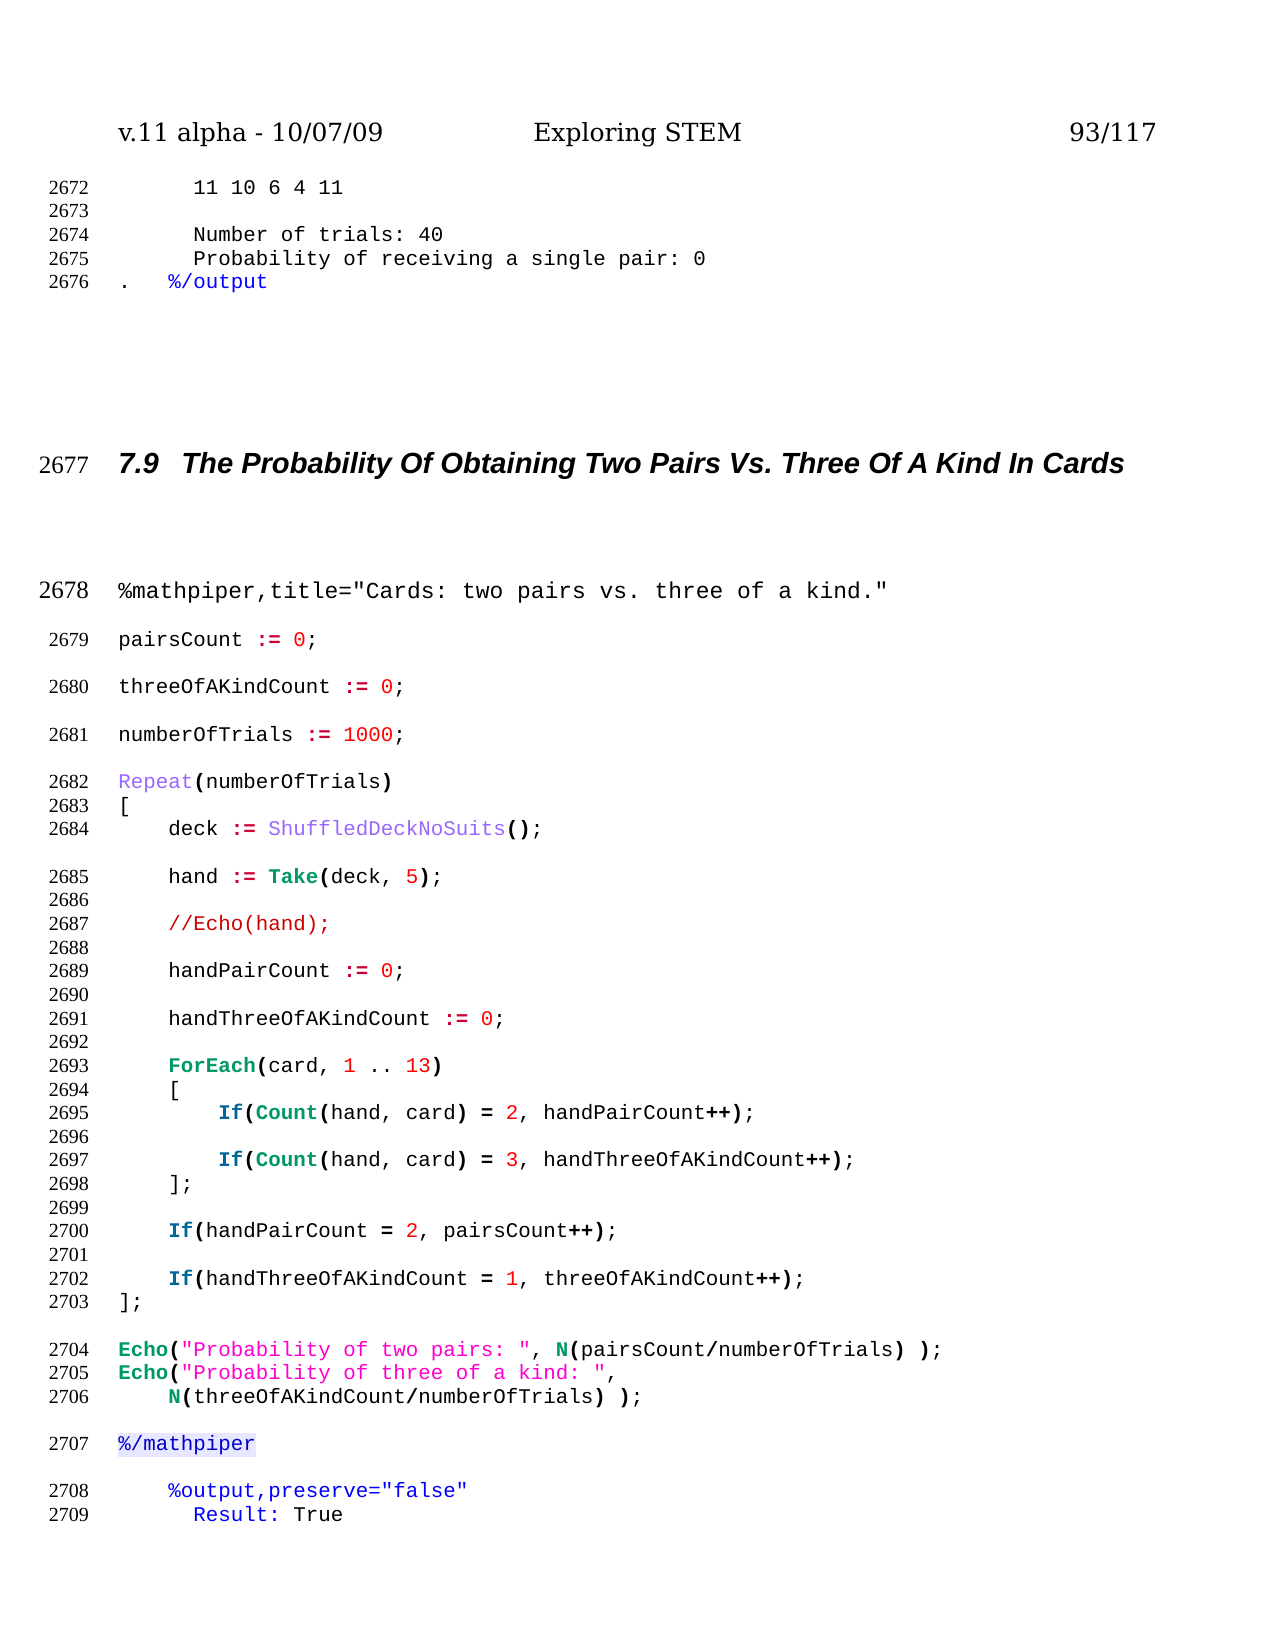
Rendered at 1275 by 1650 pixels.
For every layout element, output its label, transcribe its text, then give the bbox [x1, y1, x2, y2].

text [ [118, 795, 1157, 818]
text Repeat(numberOfTrials) [118, 771, 1157, 795]
text ]; [118, 1291, 1157, 1315]
text If(handThreeOfAKindCount = 1, threeOfAKindCount++); [118, 1268, 1157, 1291]
text ForEach(card, 1 .. 13) [118, 1055, 1157, 1078]
subtitle The Probability Of Obtaining Two Pairs Vs. Three Of A Kind In Cards [118, 446, 1157, 479]
text Number of trials: 40 [118, 224, 1157, 248]
text Echo("Probability of two pairs: ", N(pairsCount/numberOfTrials) ); [118, 1339, 1157, 1362]
text ]; [118, 1173, 1157, 1197]
text hand := Take(deck, 5); [118, 866, 1157, 889]
text If(Count(hand, card) = 3, handThreeOfAKindCount++); [118, 1149, 1157, 1173]
text 11 10 6 4 11 [118, 177, 1157, 200]
text . %/output [118, 271, 1157, 295]
text threeOfAKindCount := 0; [118, 677, 1157, 700]
text pairsCount := 0; [118, 629, 1157, 653]
text numberOfTrials := 1000; [118, 724, 1157, 747]
text handPairCount := 0; [118, 960, 1157, 984]
text Result: True [118, 1504, 1157, 1528]
text If(Count(hand, card) = 2, handPairCount++); [118, 1102, 1157, 1126]
text If(handPairCount = 2, pairsCount++); [118, 1220, 1157, 1244]
text %/mathpiper [118, 1433, 1157, 1457]
text %mathpiper,title="Cards: two pairs vs. three of a kind." [118, 580, 1157, 606]
text //Echo(hand); [118, 913, 1157, 937]
text [ [118, 1078, 1157, 1102]
text handThreeOfAKindCount := 0; [118, 1008, 1157, 1031]
text deck := ShuffledDeckNoSuits(); [118, 818, 1157, 842]
text N(threeOfAKindCount/numberOfTrials) ); [118, 1386, 1157, 1409]
text %output,preserve="false" [118, 1481, 1157, 1504]
text Probability of receiving a single pair: 0 [118, 248, 1157, 271]
text Echo("Probability of three of a kind: ", [118, 1362, 1157, 1386]
